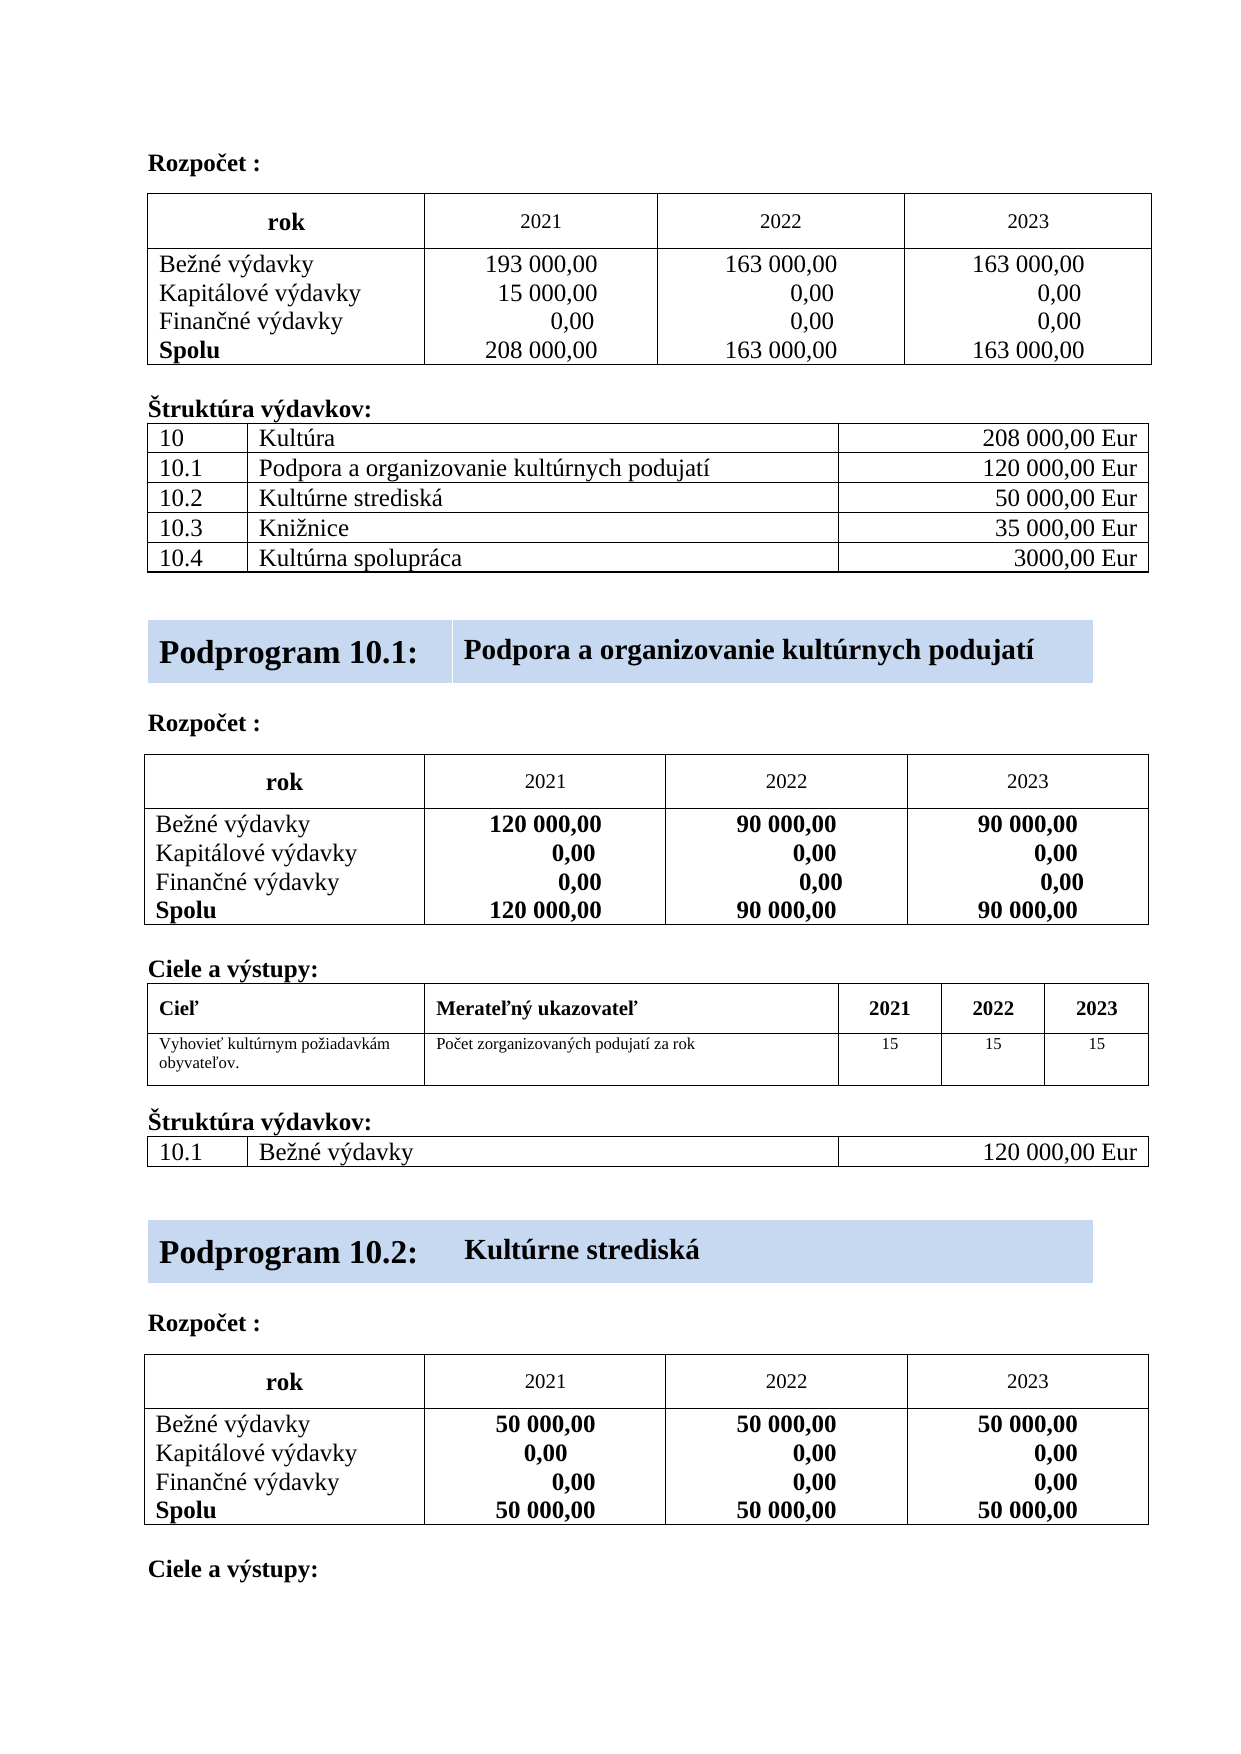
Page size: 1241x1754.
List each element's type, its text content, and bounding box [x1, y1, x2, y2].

table_header 120 000,00 Eur [839, 1137, 1148, 1166]
table_cell 120 000,00 0,00 0,00 120 000,00 [425, 809, 665, 924]
table_header Kultúrne strediská [453, 1220, 1093, 1283]
table_header 2022 [942, 984, 1044, 1033]
table_cell 50 000,00 Eur [839, 483, 1148, 512]
text Rozpočet : [148, 708, 1093, 737]
table_cell 193 000,00 15 000,00 0,00 208 000,00 [425, 249, 657, 364]
table_cell Podpora a organizovanie kultúrnych podujatí [248, 453, 838, 482]
table_header 2021 [425, 194, 657, 248]
text Štruktúra výdavkov: [148, 1107, 1093, 1136]
table_cell Kultúrne strediská [248, 483, 838, 512]
table_cell Vyhovieť kultúrnym požiadavkám obyvateľov. [148, 1034, 424, 1085]
table_cell Bežné výdavky Kapitálové výdavky Finančné výdavky Spolu [145, 1409, 424, 1524]
table_header 10 [148, 424, 247, 452]
table_cell 3000,00 Eur [839, 543, 1148, 571]
text Ciele a výstupy: [148, 1554, 1093, 1583]
table_header 2023 [908, 1355, 1148, 1408]
table_header rok [145, 755, 424, 808]
table_cell 163 000,00 0,00 0,00 163 000,00 [658, 249, 904, 364]
table_cell Kultúrna spolupráca [248, 543, 838, 571]
table_header Merateľný ukazovateľ [425, 984, 838, 1033]
table_cell 90 000,00 0,00 0,00 90 000,00 [908, 809, 1148, 924]
text Rozpočet : [148, 148, 1093, 176]
table_cell 15 [1045, 1034, 1148, 1085]
table_header 2021 [425, 755, 665, 808]
text Rozpočet : [148, 1308, 1093, 1337]
table_cell Počet zorganizovaných podujatí za rok [425, 1034, 838, 1085]
table_header Cieľ [148, 984, 424, 1033]
table_header 2022 [666, 755, 907, 808]
table_header Podpora a organizovanie kultúrnych podujatí [453, 620, 1093, 683]
table_cell 15 [839, 1034, 941, 1085]
table_cell 90 000,00 0,00 0,00 90 000,00 [666, 809, 907, 924]
table_cell 120 000,00 Eur [839, 453, 1148, 482]
table_header 2022 [658, 194, 904, 248]
table_header 10.1 [148, 1137, 247, 1166]
table_cell Bežné výdavky Kapitálové výdavky Finančné výdavky Spolu [145, 809, 424, 924]
table_cell 50 000,00 0,00 0,00 50 000,00 [908, 1409, 1148, 1524]
table_header Podprogram 10.2: [148, 1220, 453, 1283]
table_cell 10.3 [148, 513, 247, 542]
table_cell Knižnice [248, 513, 838, 542]
table_cell 50 000,00 0,00 0,00 50 000,00 [425, 1409, 665, 1524]
table_cell 10.2 [148, 483, 247, 512]
table_cell 10.1 [148, 453, 247, 482]
table_header 2023 [1045, 984, 1148, 1033]
table_header Podprogram 10.1: [148, 620, 452, 683]
table_header Bežné výdavky [248, 1137, 838, 1166]
table_header 208 000,00 Eur [839, 424, 1148, 452]
table_header 2023 [908, 755, 1148, 808]
table_header 2022 [666, 1355, 907, 1408]
table_cell 163 000,00 0,00 0,00 163 000,00 [905, 249, 1151, 364]
text Štruktúra výdavkov: [148, 394, 1093, 422]
table_cell 50 000,00 0,00 0,00 50 000,00 [666, 1409, 907, 1524]
table_header Kultúra [248, 424, 838, 452]
text Ciele a výstupy: [148, 954, 1093, 983]
table_header 2021 [839, 984, 941, 1033]
table_cell 15 [942, 1034, 1044, 1085]
table_header rok [145, 1355, 424, 1408]
table_cell Bežné výdavky Kapitálové výdavky Finančné výdavky Spolu [148, 249, 424, 364]
table_cell 10.4 [148, 543, 247, 571]
table_header 2023 [905, 194, 1151, 248]
table_header 2021 [425, 1355, 665, 1408]
table_cell 35 000,00 Eur [839, 513, 1148, 542]
table_header rok [148, 194, 424, 248]
